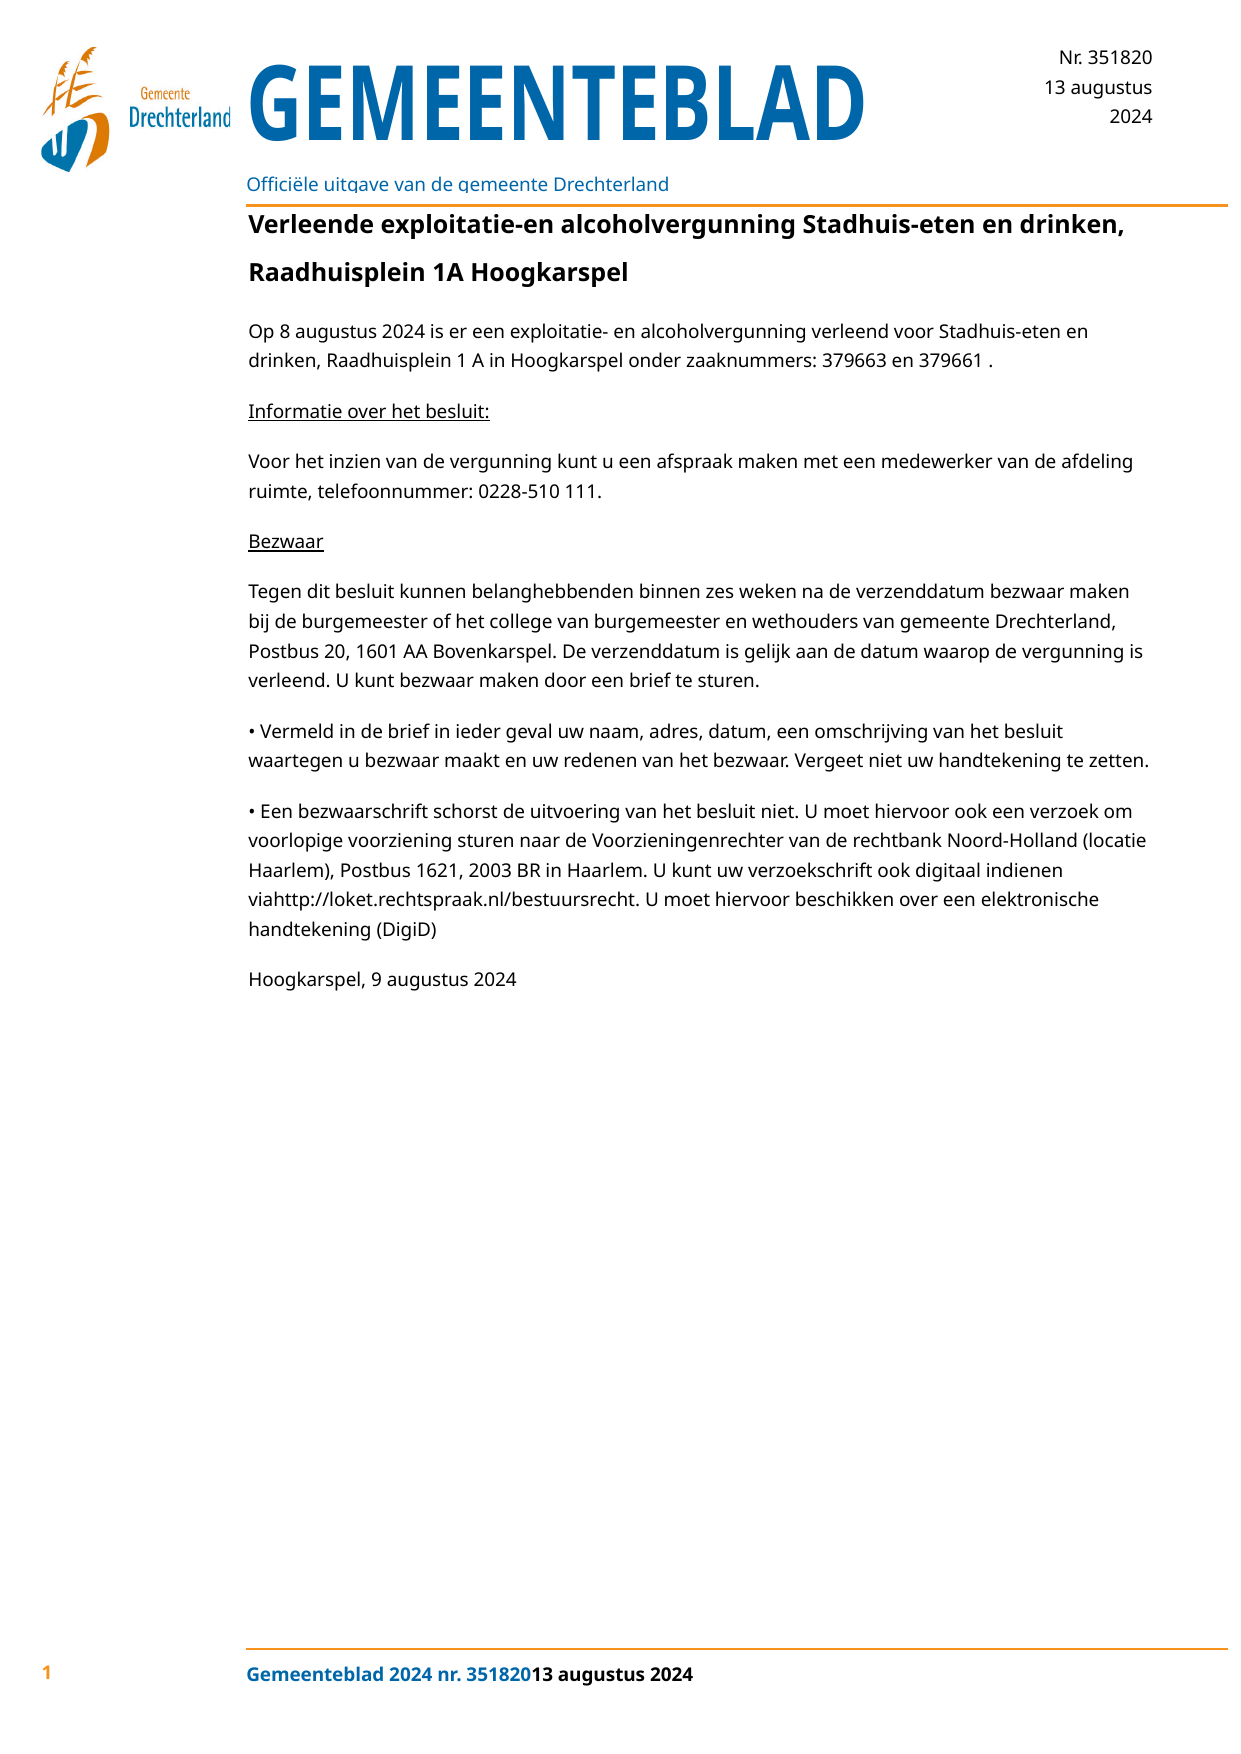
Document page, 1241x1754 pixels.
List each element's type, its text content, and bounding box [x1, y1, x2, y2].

picture [226, 115, 231, 124]
picture [41, 158, 64, 172]
text Tegen dit besluit kunnen belanghebbenden binnen zes weken na de verzenddatum bezwaar maken bij de burgemeester of het college van burgemeester en wethouders van gemeente Drechterland, Postbus 20, 1601 AA Bovenkarspel. De verzenddatum is gelijk aan de datum waarop de vergunning is verleend. U kunt bezwaar maken door een brief te sturen. [248, 579, 1152, 693]
text • Vermeld in de brief in ieder geval uw naam, adres, datum, een omschrijving van het besluit waartegen u bezwaar maakt en uw redenen van het bezwaar. Vergeet niet uw handtekening te zetten. [248, 718, 1152, 773]
text • Een bezwaarschrift schorst de uitvoering van het besluit niet. U moet hiervoor ook een verzoek om voorlopige voorziening sturen naar de Voorzieningenrechter van de rechtbank Noord-Holland (locatie Haarlem), Postbus 1621, 2003 BR in Haarlem. U kunt uw verzoekschrift ook digitaal indienen viahttp://loket.rechtspraak.nl/bestuursrecht. U moet hiervoor beschikken over een elektronische handtekening (DigiD) [248, 798, 1152, 942]
text Op 8 augustus 2024 is er een exploitatie- en alcoholvergunning verleend voor Stadhuis-eten en drinken, Raadhuisplein 1 A in Hoogkarspel onder zaaknummers: 379663 en 379661 . [248, 318, 1152, 373]
text Voor het inzien van de vergunning kunt u een afspraak maken met een medewerker van de afdeling ruimte, telefoonnummer: 0228-510 111. [248, 448, 1152, 504]
picture [41, 47, 231, 172]
text Bezwaar [248, 528, 1152, 554]
text Hoogkarspel, 9 augustus 2024 [248, 967, 1152, 992]
text Informatie over het besluit: [248, 398, 1152, 424]
text Verleende exploitatie-en alcoholvergunning Stadhuis-eten en drinken, Raadhuisplein 1A Hoogkarspel [248, 207, 1152, 288]
